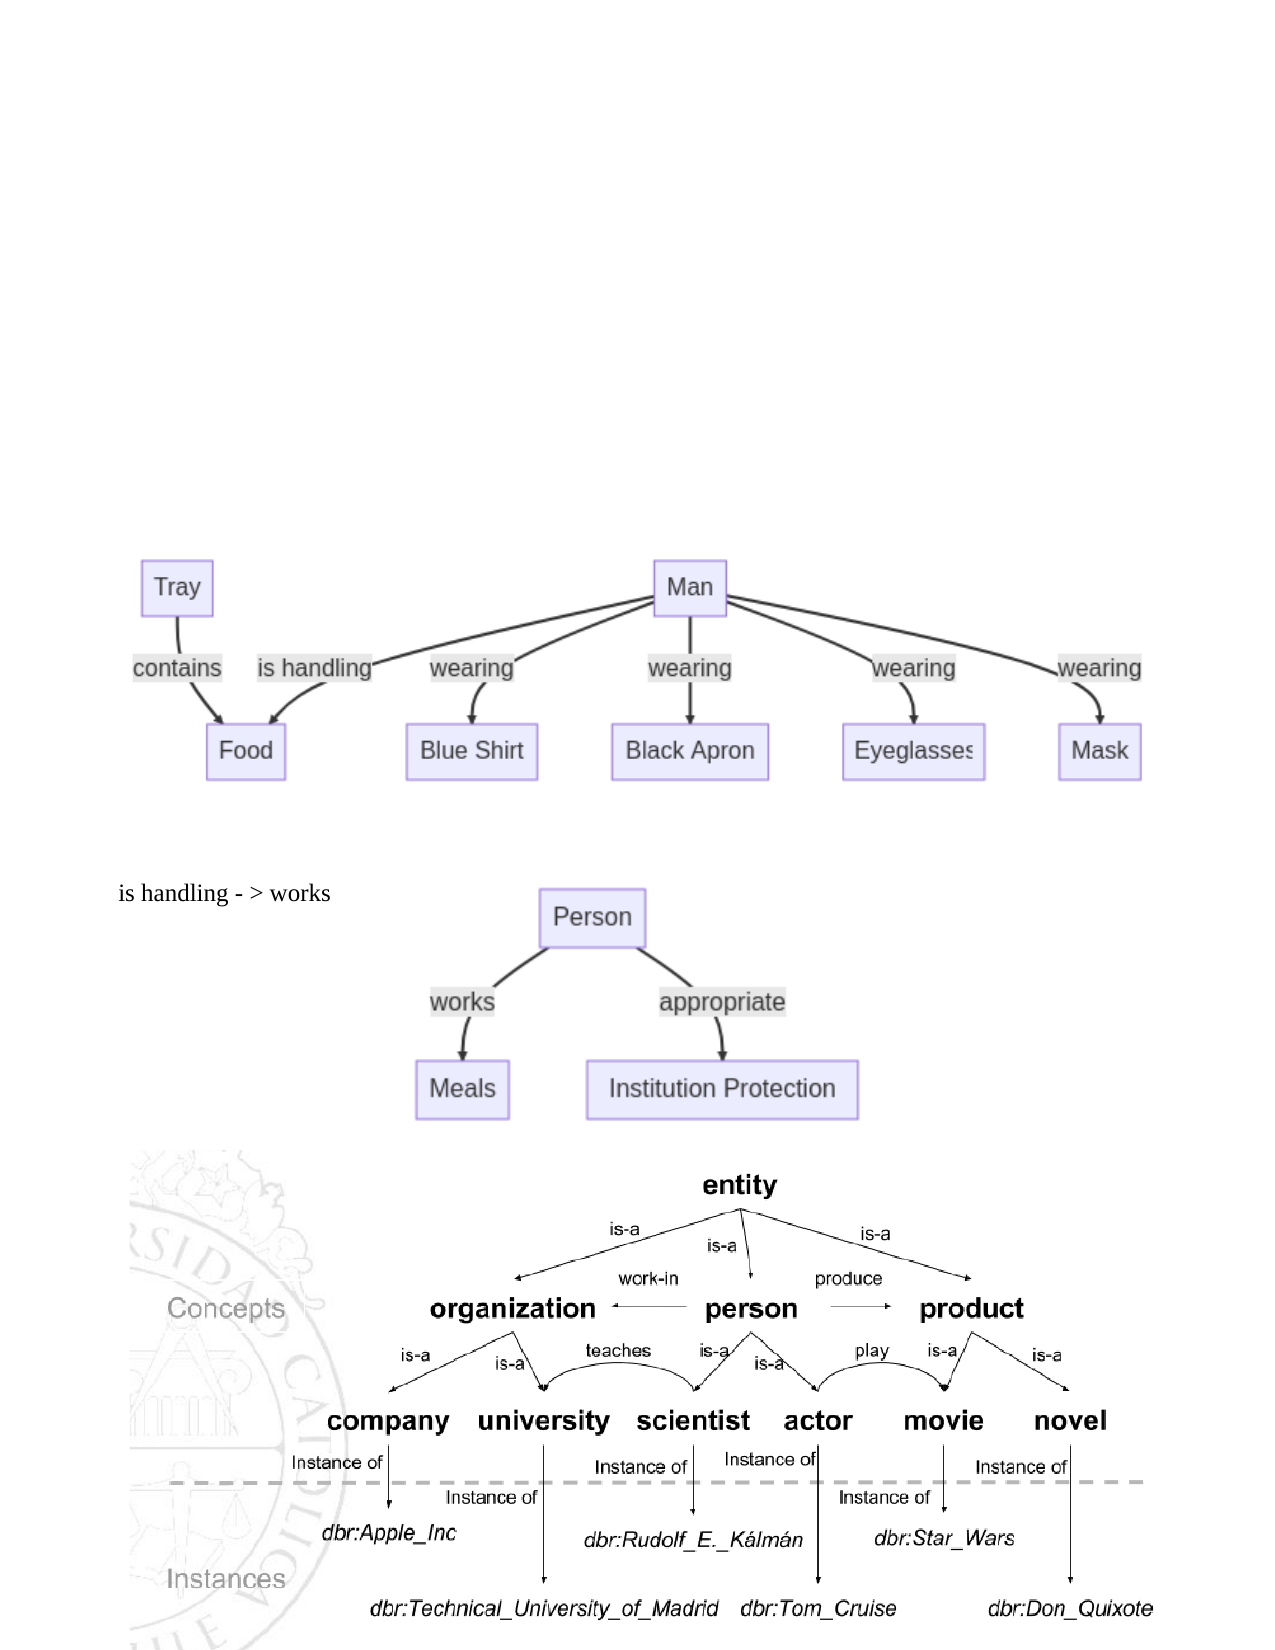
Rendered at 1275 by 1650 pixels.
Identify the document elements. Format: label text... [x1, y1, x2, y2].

text is handling - > works [118, 878, 404, 907]
picture [118, 549, 1157, 792]
picture [404, 878, 871, 1132]
picture [129, 1150, 1169, 1650]
text [871, 878, 1157, 907]
